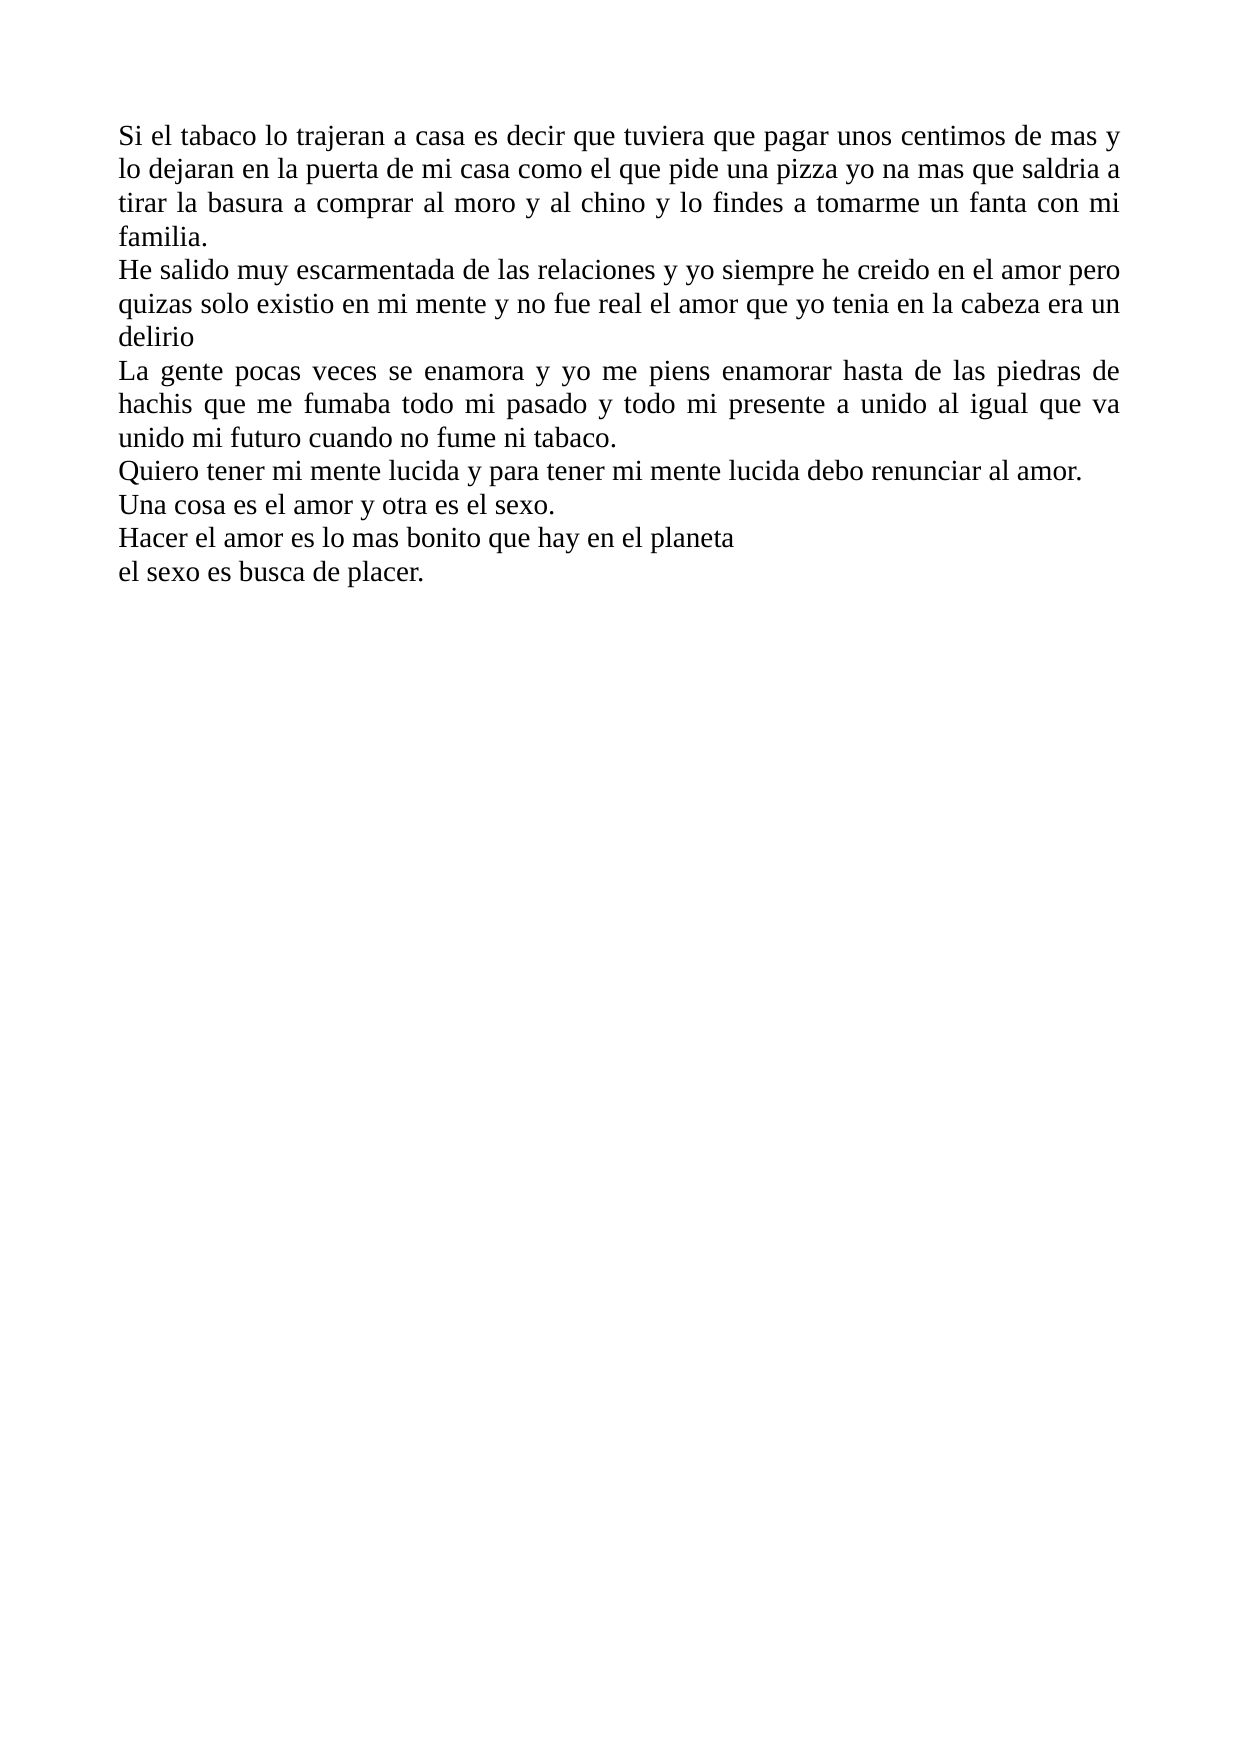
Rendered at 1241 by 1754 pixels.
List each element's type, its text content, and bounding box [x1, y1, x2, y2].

text He salido muy escarmentada de las relaciones y yo siempre he creido en el amor pero quizas solo existio en mi mente y no fue real el amor que yo tenia en la cabeza era un delirio [118, 252, 1122, 353]
text el sexo es busca de placer. [118, 554, 1122, 588]
text La gente pocas veces se enamora y yo me piens enamorar hasta de las piedras de hachis que me fumaba todo mi pasado y todo mi presente a unido al igual que va unido mi futuro cuando no fume ni tabaco. [118, 353, 1122, 453]
text Hacer el amor es lo mas bonito que hay en el planeta [118, 521, 1122, 554]
text Si el tabaco lo trajeran a casa es decir que tuviera que pagar unos centimos de mas y lo dejaran en la puerta de mi casa como el que pide una pizza yo na mas que saldria a tirar la basura a comprar al moro y al chino y lo findes a tomarme un fanta con mi familia. [118, 118, 1122, 252]
text Una cosa es el amor y otra es el sexo. [118, 487, 1122, 521]
text Quiero tener mi mente lucida y para tener mi mente lucida debo renunciar al amor. [118, 453, 1122, 487]
